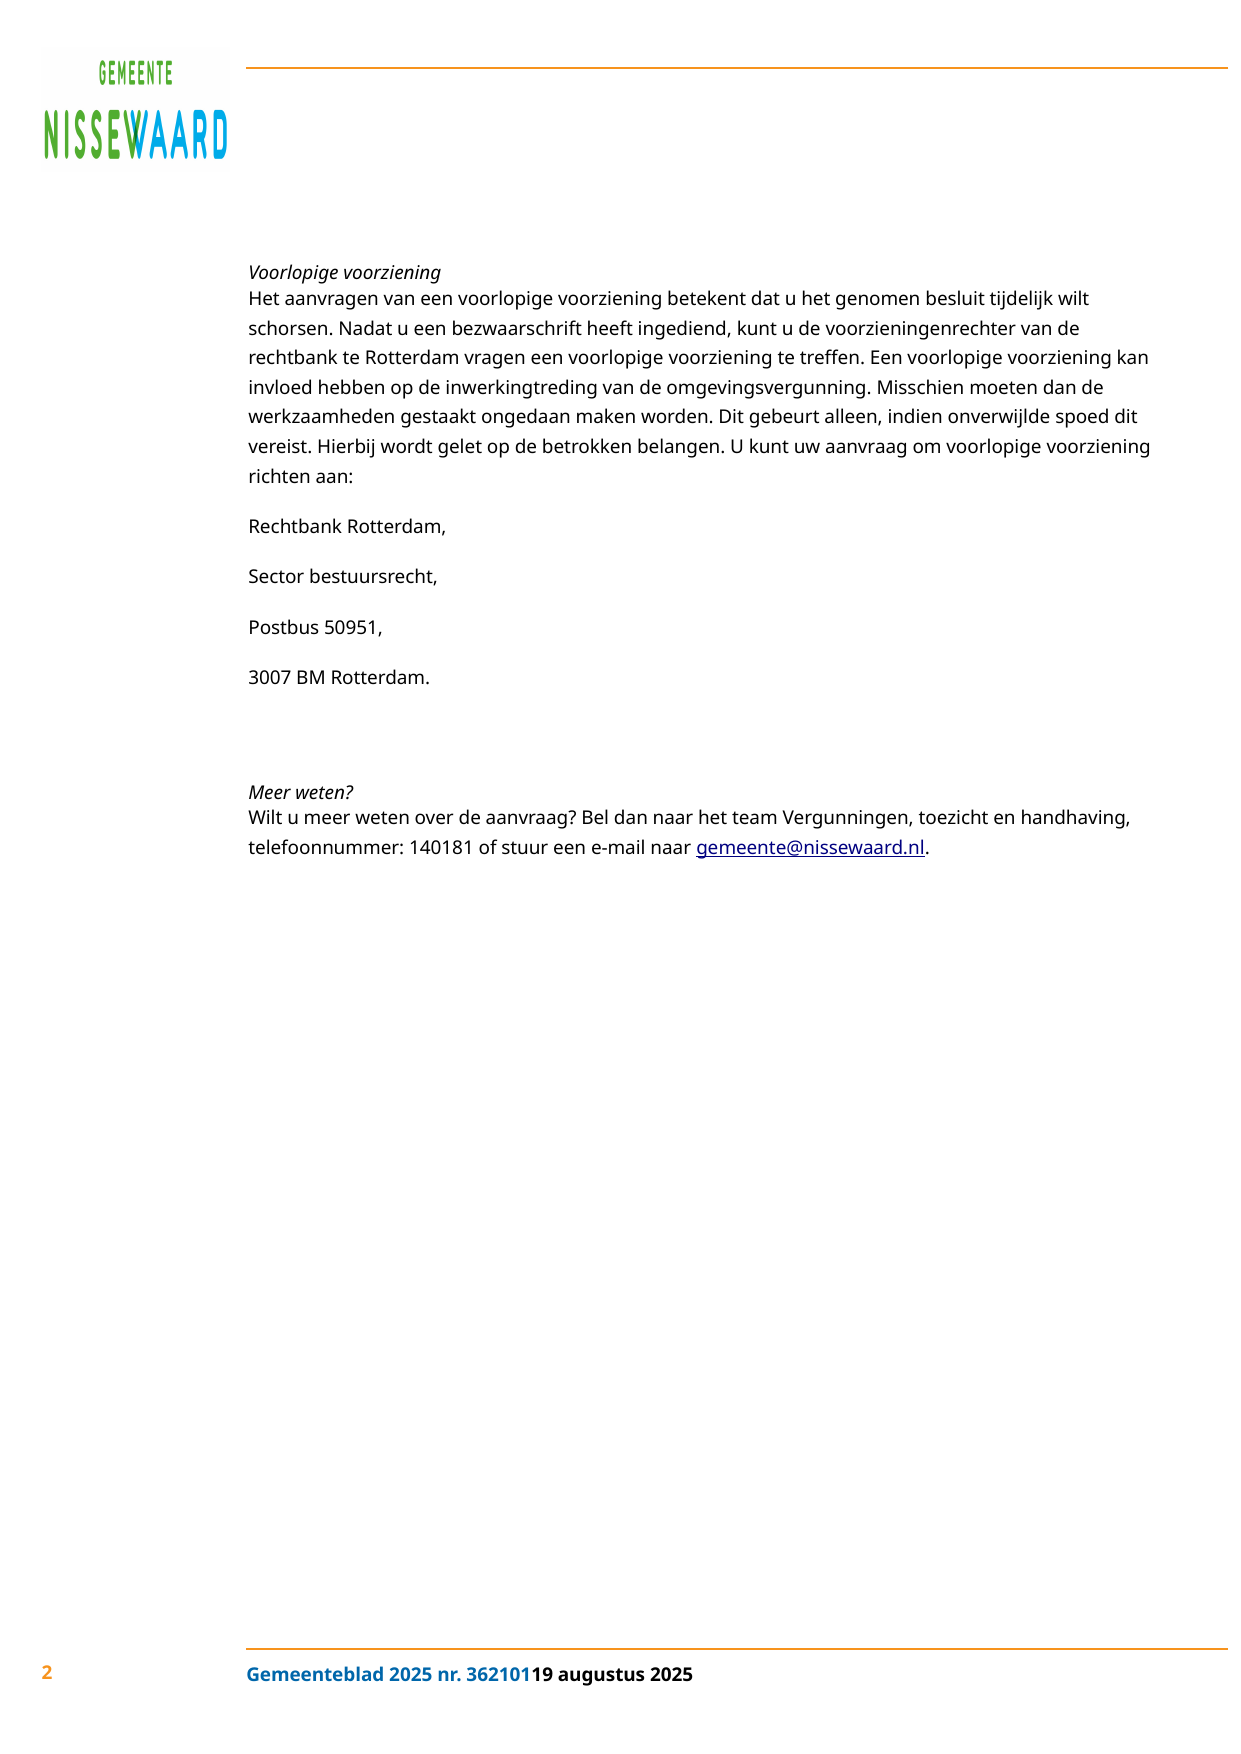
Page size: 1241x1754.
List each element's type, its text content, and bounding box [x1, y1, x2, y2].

text Wilt u meer weten over de aanvraag? Bel dan naar het team Vergunningen, toezicht en handhaving, telefoonnummer: 140181 of stuur een e-mail naar gemeente@nissewaard.nl. [248, 804, 1152, 860]
text Het aanvragen van een voorlopige voorziening betekent dat u het genomen besluit tijdelijk wilt schorsen. Nadat u een bezwaarschrift heeft ingediend, kunt u de voorzieningenrechter van de rechtbank te Rotterdam vragen een voorlopige voorziening te treffen. Een voorlopige voorziening kan invloed hebben op de inwerkingtreding van de omgevingsvergunning. Misschien moeten dan de werkzaamheden gestaakt ongedaan maken worden. Dit gebeurt alleen, indien onverwijlde spoed dit vereist. Hierbij wordt gelet op de betrokken belangen. U kunt uw aanvraag om voorlopige voorziening richten aan: [248, 285, 1152, 488]
text Meer weten? [248, 779, 1152, 804]
text Postbus 50951, [248, 614, 1152, 640]
text Sector bestuursrecht, [248, 564, 1152, 589]
text 3007 BM Rotterdam. [248, 664, 1152, 690]
text Rechtbank Rotterdam, [248, 513, 1152, 539]
text Voorlopige voorziening [248, 259, 1152, 285]
picture [41, 47, 231, 172]
